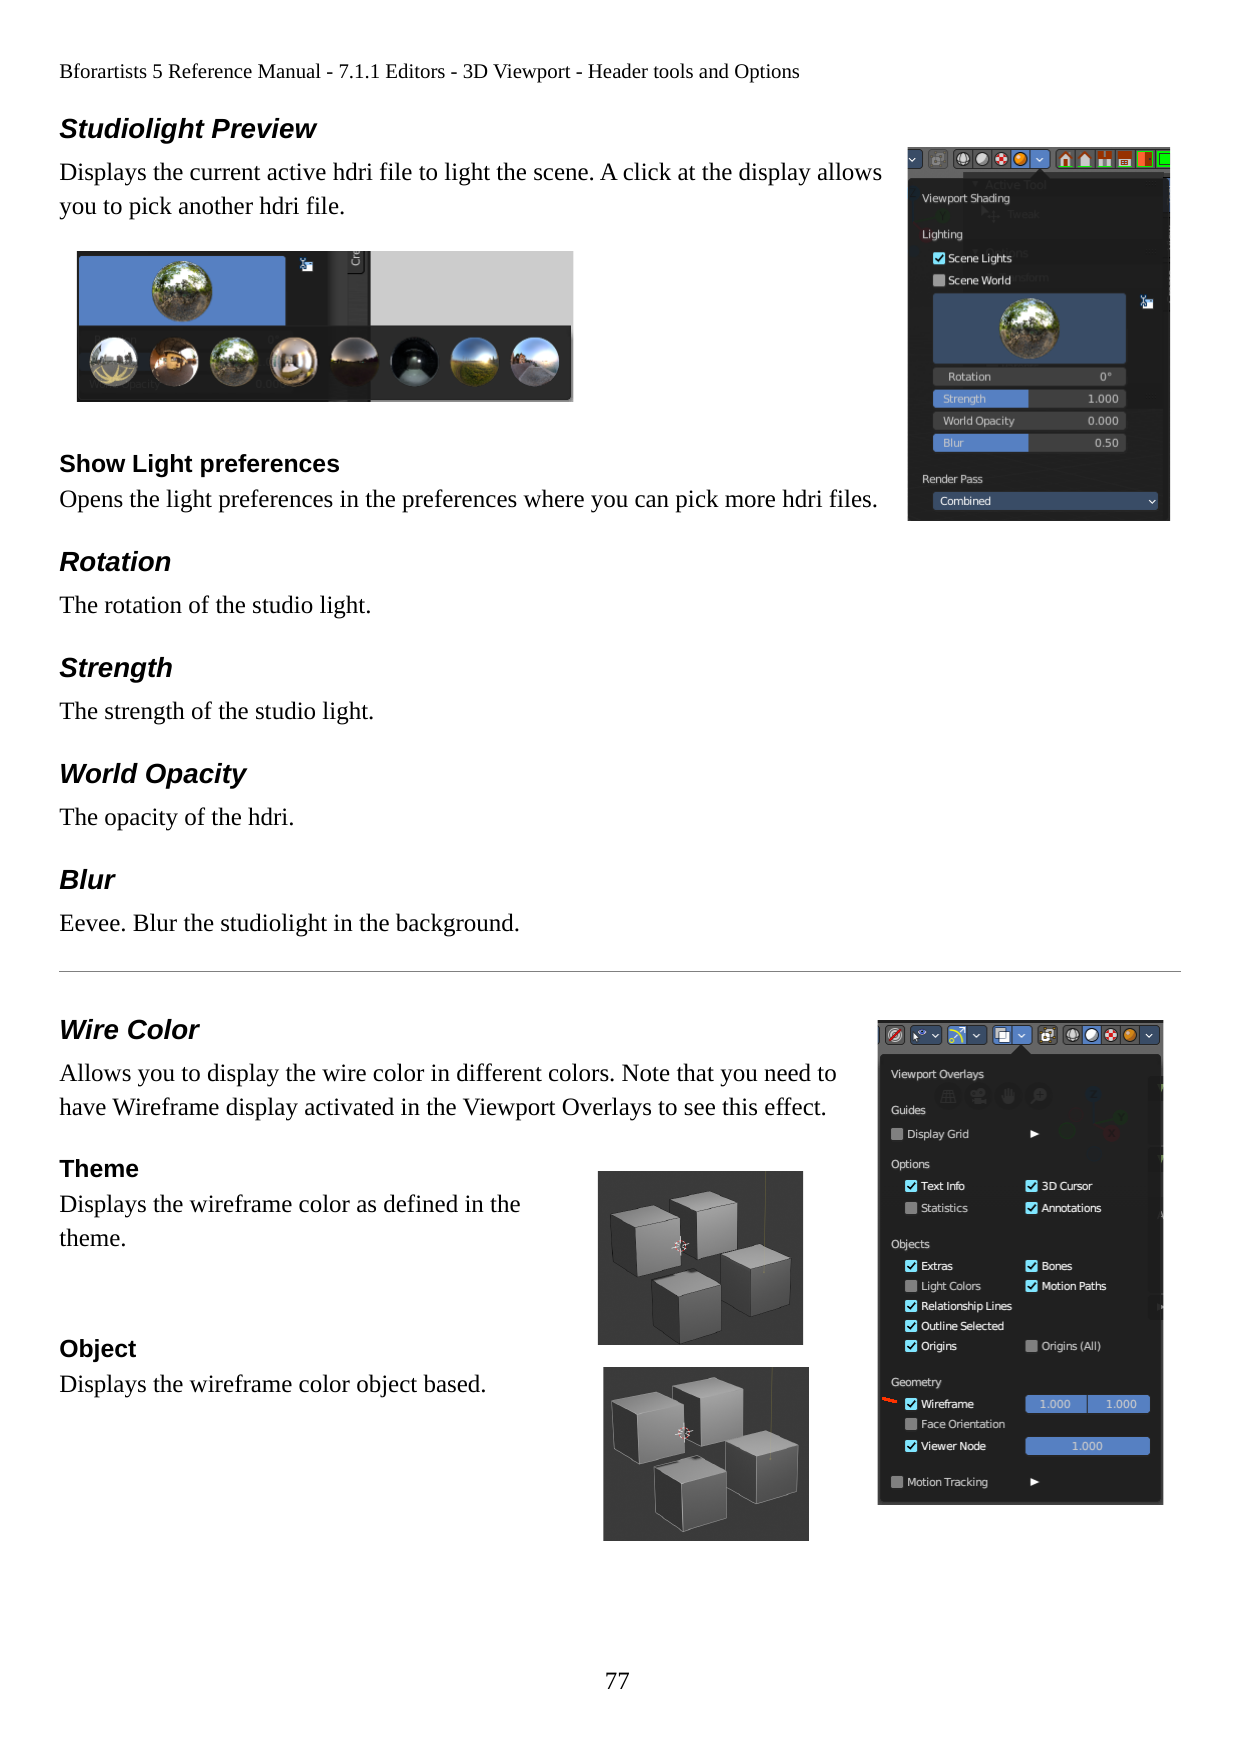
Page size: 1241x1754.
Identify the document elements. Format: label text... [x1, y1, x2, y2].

subtitle Show Light preferences [59, 449, 907, 478]
subtitle Wire Color [59, 1013, 1181, 1045]
text [1164, 1189, 1181, 1252]
text Displays the wireframe color object based. [59, 1369, 603, 1397]
subtitle Rotation [59, 546, 1181, 577]
subtitle World Opacity [59, 757, 1181, 789]
subtitle Studiolight Preview [59, 113, 1181, 144]
text The strength of the studio light. [59, 696, 1181, 725]
text Opens the light preferences in the preferences where you can pick more hdri files. [59, 484, 907, 513]
text The opacity of the hdri. [59, 802, 1181, 831]
subtitle [1164, 1334, 1181, 1362]
picture [597, 1171, 804, 1345]
text Displays the current active hdri file to light the scene. A click at the display allows you to pick another hdri file. [59, 157, 907, 220]
text Eevee. Blur the studiolight in the background. [59, 908, 1181, 937]
subtitle [1164, 1154, 1181, 1182]
picture [76, 251, 574, 402]
subtitle Object [59, 1334, 877, 1362]
text [809, 1369, 877, 1397]
text Allows you to display the wire color in different colors. Note that you need to have Wireframe display activated in the Viewport Overlays to see this effect. [59, 1058, 877, 1121]
picture [603, 1367, 809, 1541]
subtitle Strength [59, 652, 1181, 683]
subtitle Theme [59, 1154, 877, 1182]
text [804, 1189, 877, 1252]
text Displays the wireframe color as defined in the theme. [59, 1189, 597, 1252]
picture [877, 1020, 1164, 1505]
picture [907, 147, 1171, 521]
text The rotation of the studio light. [59, 590, 1181, 619]
subtitle Blur [59, 863, 1181, 895]
